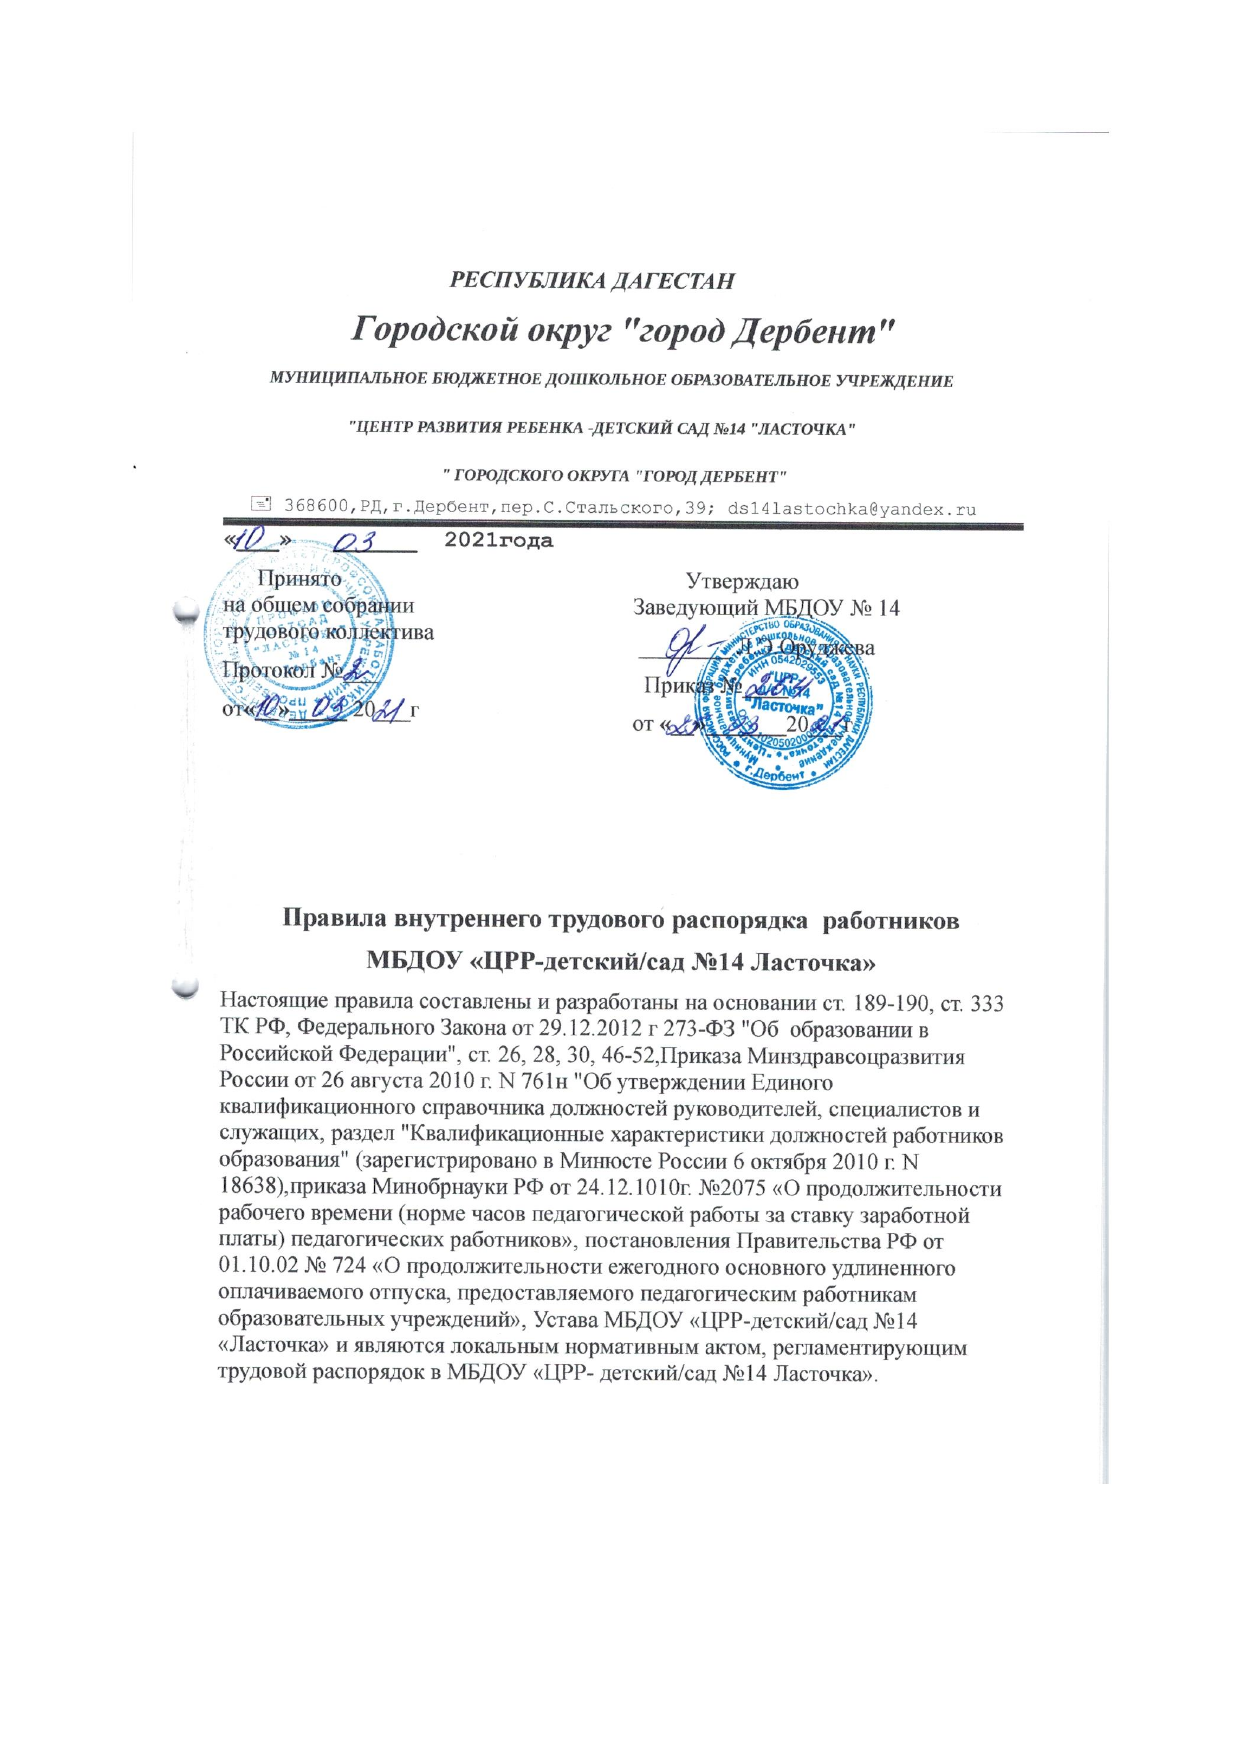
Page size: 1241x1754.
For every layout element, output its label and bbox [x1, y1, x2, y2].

picture [118, 118, 1123, 1499]
